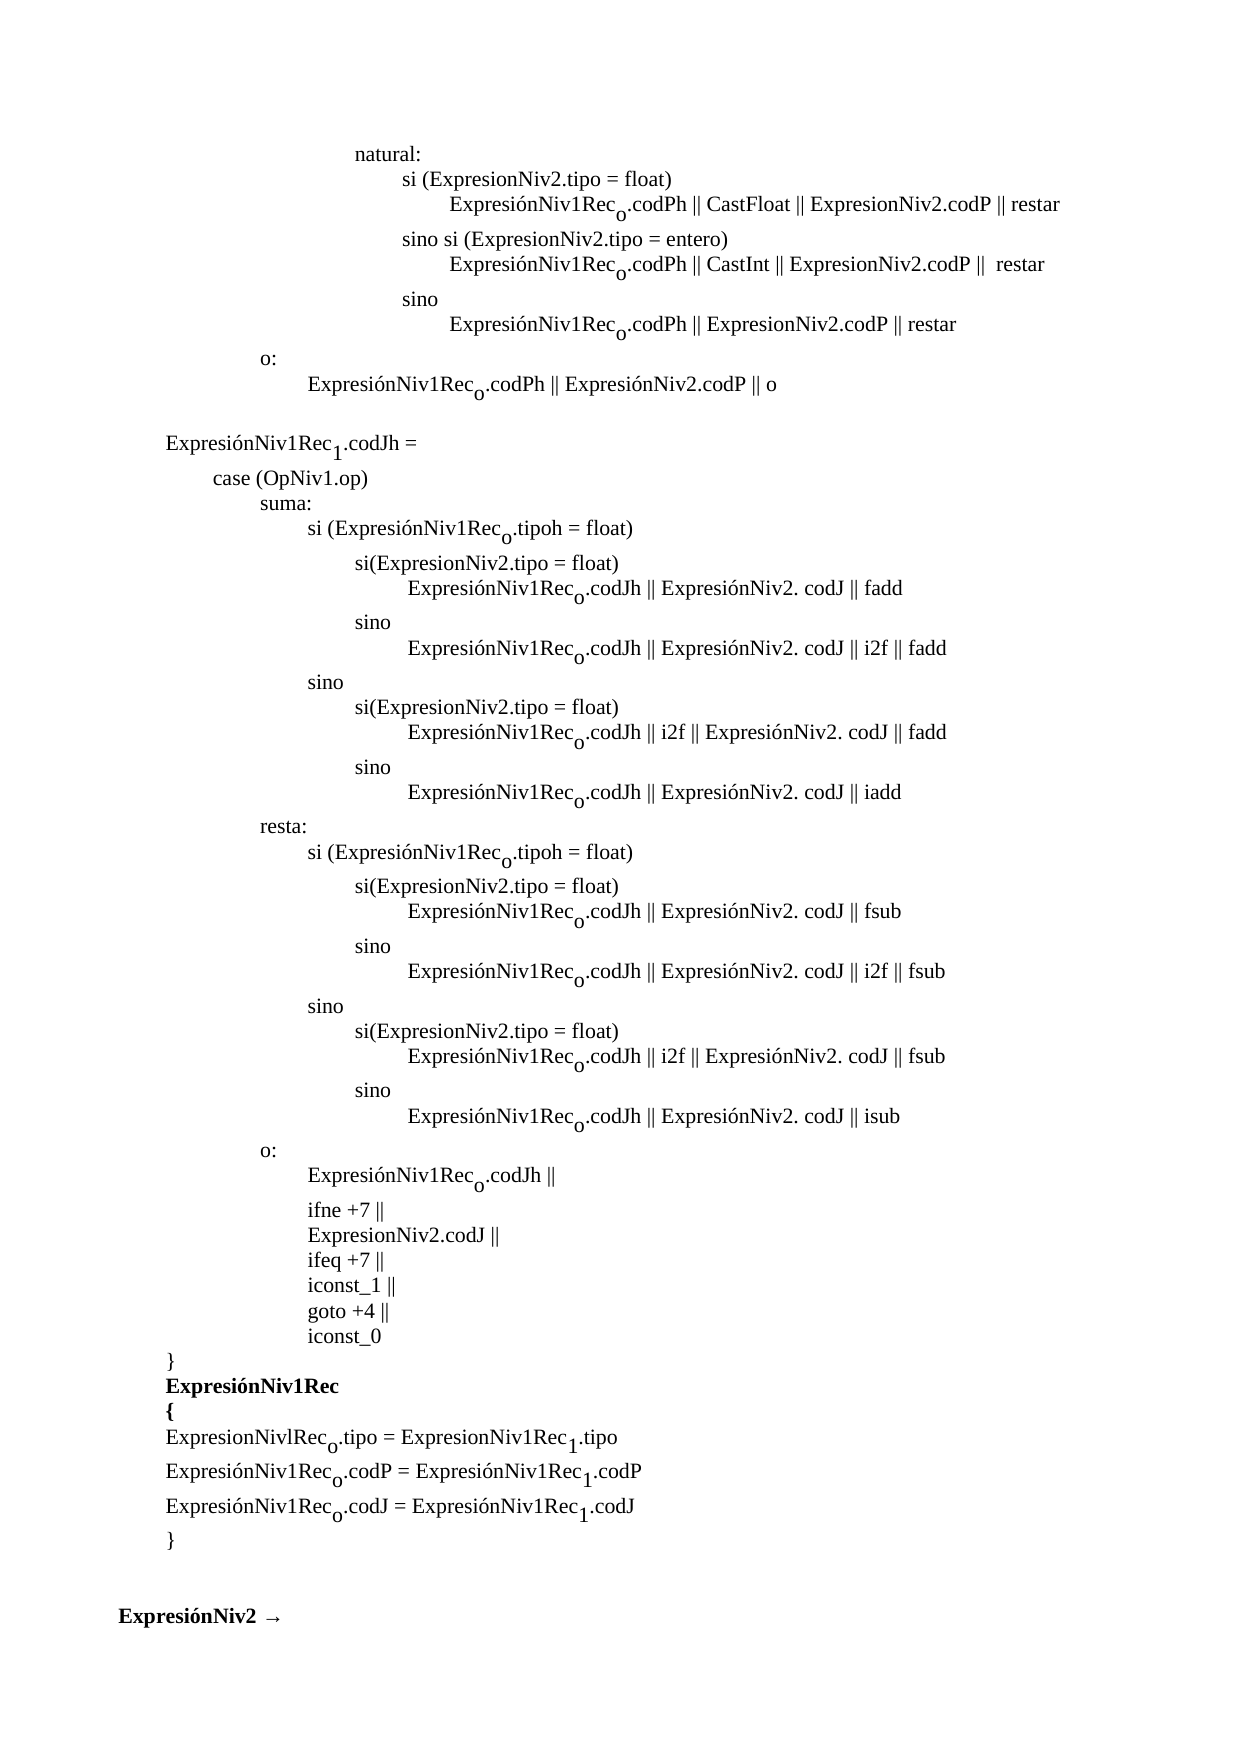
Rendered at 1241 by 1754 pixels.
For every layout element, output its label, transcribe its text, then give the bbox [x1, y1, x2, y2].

text ExpresiónNiv1Reco.codJh || ExpresiónNiv2. codJ || i2f || fadd [118, 634, 1122, 669]
text goto +4 || [118, 1298, 1122, 1323]
text ExpresiónNiv1Reco.codJh || ExpresiónNiv2. codJ || fadd [118, 575, 1122, 609]
text ExpresiónNiv1Reco.codPh || CastInt || ExpresionNiv2.codP || restar [118, 251, 1122, 286]
text ExpresiónNiv1Reco.codJh || i2f || ExpresiónNiv2. codJ || fadd [118, 719, 1122, 754]
text si (ExpresiónNiv1Reco.tipoh = float) [118, 515, 1122, 549]
text ExpresiónNiv1Reco.codPh || CastFloat || ExpresionNiv2.codP || restar [118, 191, 1122, 226]
text resta: [118, 813, 1122, 839]
text ExpresiónNiv1Rec1.codJh = [118, 430, 1122, 465]
text ifeq +7 || [118, 1247, 1122, 1272]
text ExpresiónNiv1Reco.codJh || ExpresiónNiv2. codJ || isub [118, 1103, 1122, 1137]
text { [118, 1398, 1122, 1424]
text ExpresiónNiv1Reco.codJh || [118, 1162, 1122, 1197]
text si(ExpresionNiv2.tipo = float) [118, 694, 1122, 719]
text suma: [118, 490, 1122, 515]
text ExpresiónNiv1Reco.codJh || ExpresiónNiv2. codJ || i2f || fsub [118, 958, 1122, 993]
text ExpresionNiv2.codJ || [118, 1222, 1122, 1247]
text ExpresiónNiv1Reco.codJh || i2f || ExpresiónNiv2. codJ || fsub [118, 1043, 1122, 1077]
text } [118, 1348, 1122, 1373]
text ExpresiónNiv1Rec [118, 1373, 1122, 1398]
text si(ExpresionNiv2.tipo = float) [118, 549, 1122, 575]
text o: [118, 1137, 1122, 1162]
text si(ExpresionNiv2.tipo = float) [118, 873, 1122, 898]
text ExpresiónNiv1Reco.codPh || ExpresiónNiv2.codP || o [118, 371, 1122, 405]
text ExpresiónNiv1Reco.codJh || ExpresiónNiv2. codJ || iadd [118, 779, 1122, 813]
text } [118, 1527, 1122, 1552]
text sino [118, 993, 1122, 1018]
text o: [118, 345, 1122, 371]
text ExpresiónNiv1Reco.codP = ExpresiónNiv1Rec1.codP [118, 1458, 1122, 1493]
text ExpresiónNiv1Reco.codJh || ExpresiónNiv2. codJ || fsub [118, 898, 1122, 933]
text sino si (ExpresionNiv2.tipo = entero) [118, 226, 1122, 251]
text sino [118, 609, 1122, 634]
text sino [118, 286, 1122, 311]
text ifne +7 || [118, 1197, 1122, 1222]
text sino [118, 1077, 1122, 1103]
text ExpresionNivlReco.tipo = ExpresionNiv1Rec1.tipo [118, 1424, 1122, 1458]
text natural: [118, 141, 1122, 166]
text iconst_1 || [118, 1272, 1122, 1298]
text si (ExpresiónNiv1Reco.tipoh = float) [118, 839, 1122, 873]
text sino [118, 933, 1122, 958]
text ExpresiónNiv1Reco.codPh || ExpresionNiv2.codP || restar [118, 311, 1122, 345]
text ExpresiónNiv2 → [118, 1603, 1122, 1628]
text iconst_0 [118, 1323, 1122, 1348]
text case (OpNiv1.op) [118, 465, 1122, 490]
text sino [118, 754, 1122, 779]
text si(ExpresionNiv2.tipo = float) [118, 1018, 1122, 1043]
text sino [118, 669, 1122, 694]
text si (ExpresionNiv2.tipo = float) [118, 166, 1122, 191]
text ExpresiónNiv1Reco.codJ = ExpresiónNiv1Rec1.codJ [118, 1493, 1122, 1527]
